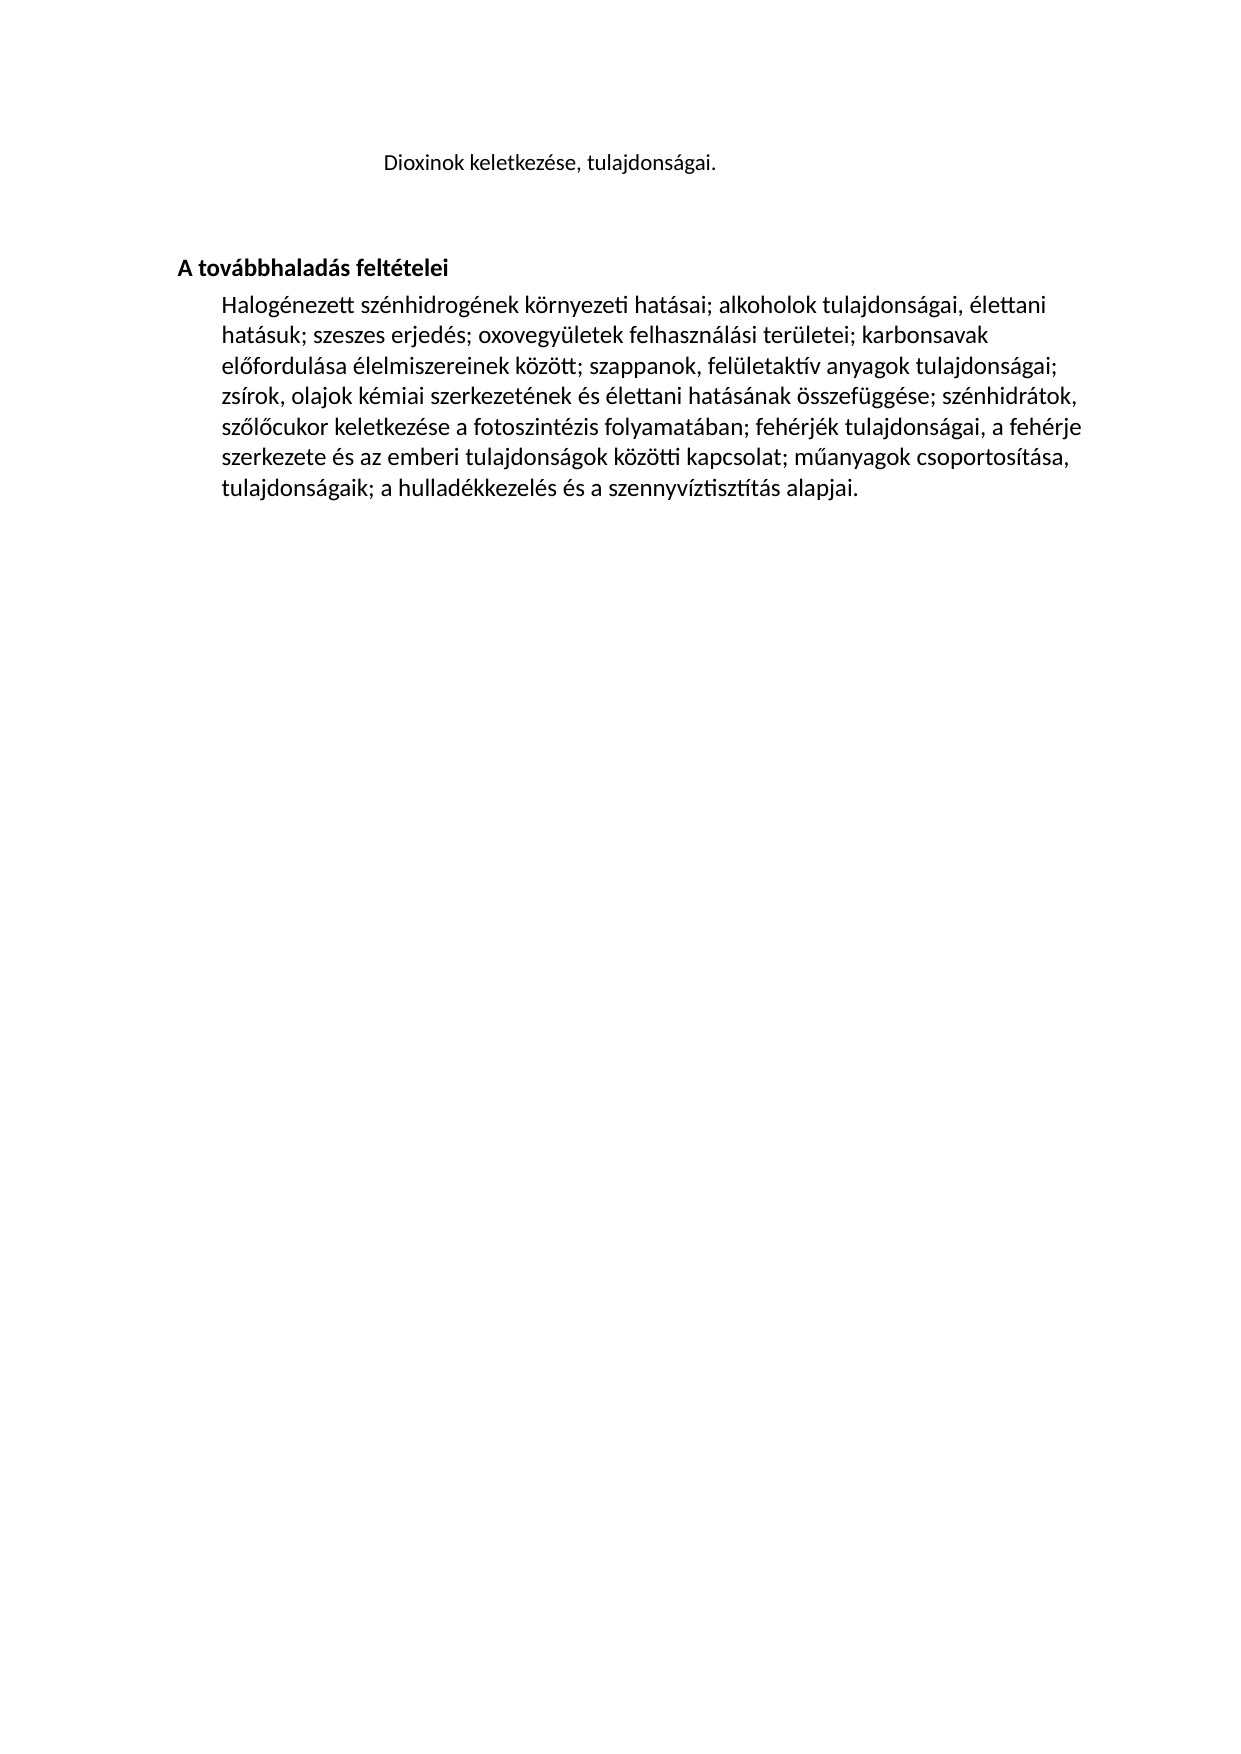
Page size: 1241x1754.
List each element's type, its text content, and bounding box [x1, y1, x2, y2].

table_cell Dioxinok keletkezése, tulajdonságai. [381, 148, 794, 196]
text Halogénezett szénhidrogének környezeti hatásai; alkoholok tulajdonságai, élettani hatásuk; szeszes erjedés; oxovegyületek felhasználási területei; karbonsavak előfordulása élelmiszereinek között; szappanok, felületaktív anyagok tulajdonságai; zsírok, olajok kémiai szerkezetének és élettani hatásának összefüggése; szénhidrátok, szőlőcukor keletkezése a fotoszintézis folyamatában; fehérjék tulajdonságai, a fehérje szerkezete és az emberi tulajdonságok közötti kapcsolat; műanyagok csoportosítása, tulajdonságaik; a hulladékkezelés és a szennyvíztisztítás alapjai. [221, 289, 1093, 502]
subtitle A továbbhaladás feltételei [148, 252, 1093, 282]
table_cell [145, 148, 381, 196]
table_cell [794, 148, 1104, 196]
